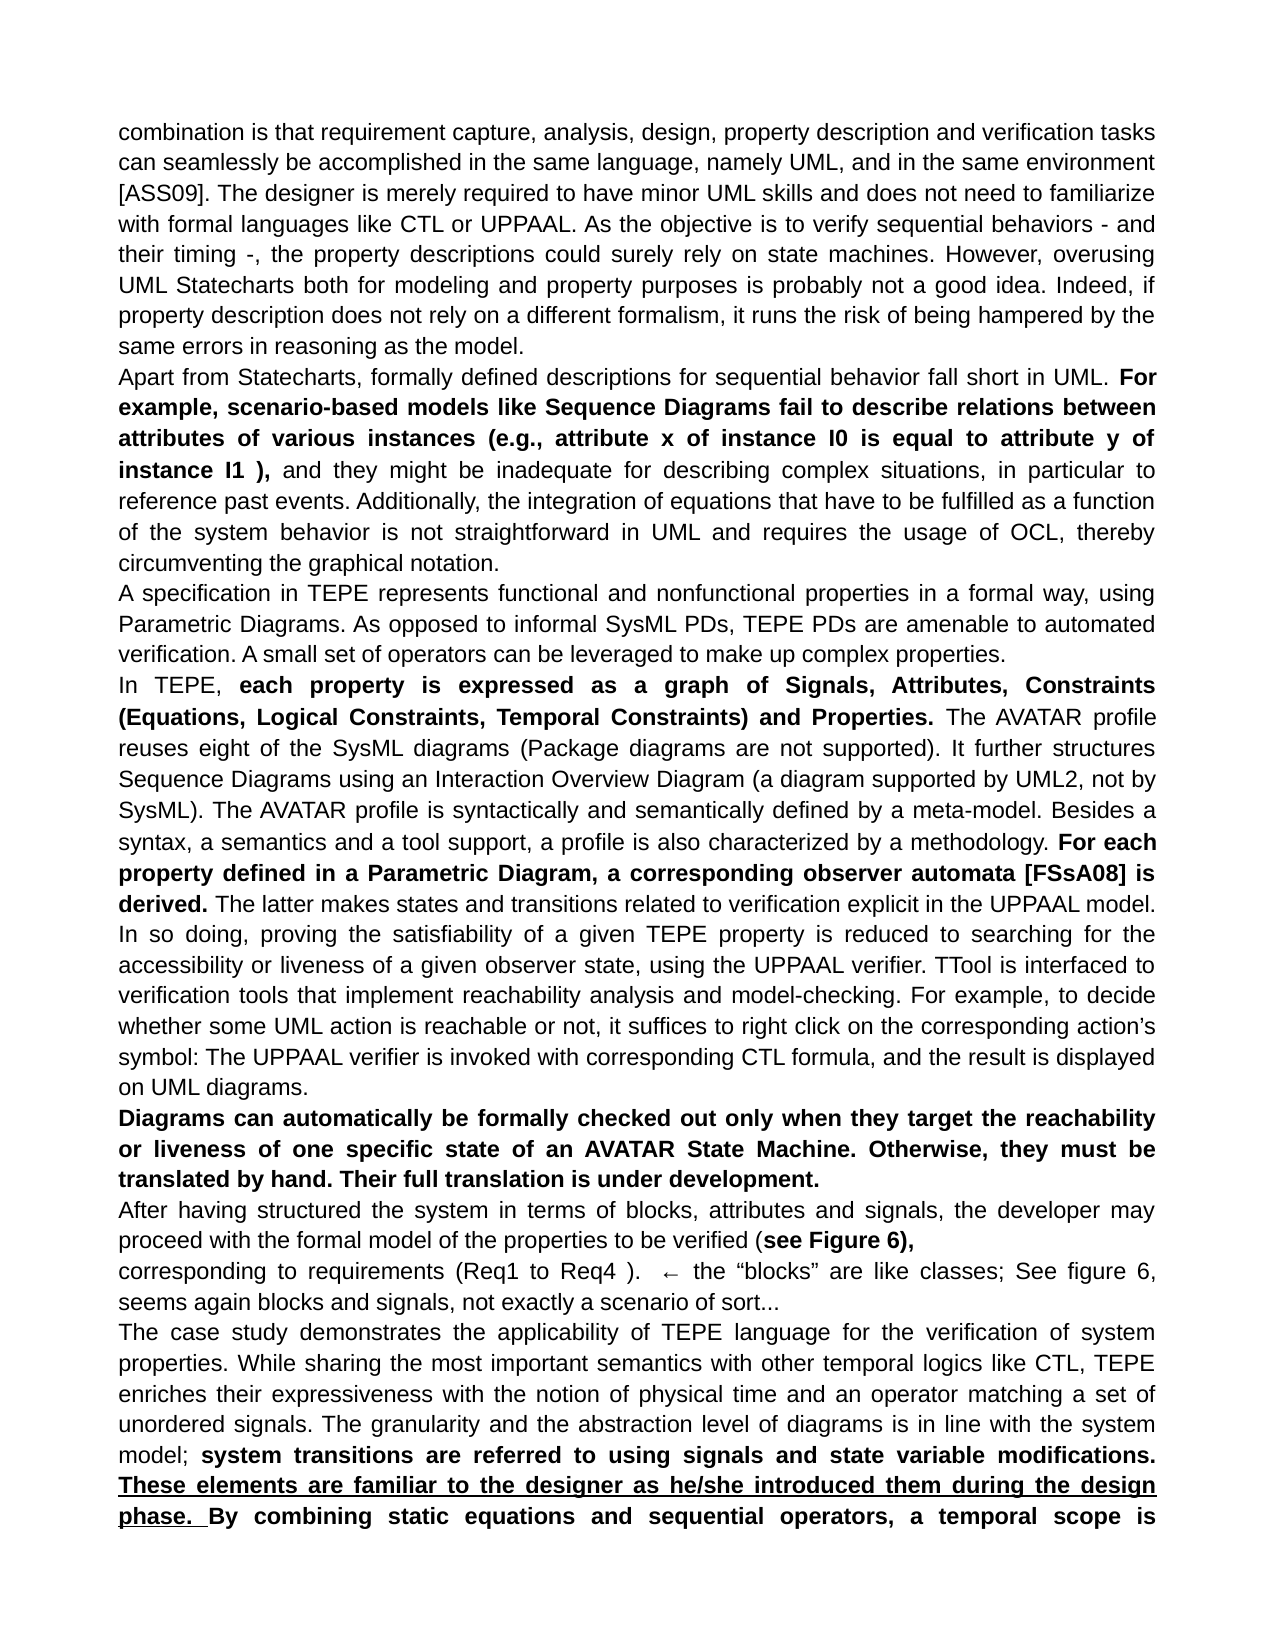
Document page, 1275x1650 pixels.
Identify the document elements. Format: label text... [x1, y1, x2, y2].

text After having structured the system in terms of blocks, attributes and signals, the developer may proceed with the formal model of the properties to be verified (see Figure 6), [118, 1196, 1157, 1254]
text A specification in TEPE represents functional and nonfunctional properties in a formal way, using Parametric Diagrams. As opposed to informal SysML PDs, TEPE PDs are amenable to automated verification. A small set of operators can be leveraged to make up complex properties. [118, 579, 1157, 668]
text Apart from Statecharts, formally defined descriptions for sequential behavior fall short in UML. For example, scenario-based models like Sequence Diagrams fail to describe relations between attributes of various instances (e.g., attribute x of instance I0 is equal to attribute y of instance I1 ), and they might be inadequate for describing complex situations, in particular to reference past events. Additionally, the integration of equations that have to be fulfilled as a function of the system behavior is not straightforward in UML and requires the usage of OCL, thereby circumventing the graphical notation. [118, 363, 1157, 576]
text phase. By combining static equations and sequential operators, a temporal scope is [118, 1497, 1157, 1529]
text corresponding to requirements (Req1 to Req4 ). ← the “blocks” are like classes; See figure 6, seems again blocks and signals, not exactly a scenario of sort... [118, 1257, 1157, 1315]
text Diagrams can automatically be formally checked out only when they target the reachability or liveness of one specific state of an AVATAR State Machine. Otherwise, they must be translated by hand. Their full translation is under development. [118, 1104, 1157, 1192]
text In TEPE, each property is expressed as a graph of Signals, Attributes, Constraints (Equations, Logical Constraints, Temporal Constraints) and Properties. The AVATAR profile reuses eight of the SysML diagrams (Package diagrams are not supported). It further structures Sequence Diagrams using an Interaction Overview Diagram (a diagram supported by UML2, not by SysML). The AVATAR profile is syntactically and semantically defined by a meta-model. Besides a syntax, a semantics and a tool support, a profile is also characterized by a methodology. For each property defined in a Parametric Diagram, a corresponding observer automata [FSsA08] is derived. The latter makes states and transitions related to verification explicit in the UPPAAL model. In so doing, proving the satisfiability of a given TEPE property is reduced to searching for the accessibility or liveness of a given observer state, using the UPPAAL verifier. TTool is interfaced to verification tools that implement reachability analysis and model-checking. For example, to decide whether some UML action is reachable or not, it suffices to right click on the corresponding action’s symbol: The UPPAAL verifier is invoked with corresponding CTL formula, and the result is displayed on UML diagrams. [118, 671, 1157, 1101]
text The case study demonstrates the applicability of TEPE language for the verification of system properties. While sharing the most important semantics with other temporal logics like CTL, TEPE enriches their expressiveness with the notion of physical time and an operator matching a set of unordered signals. The granularity and the abstraction level of diagrams is in line with the system model; system transitions are referred to using signals and state variable modifications. These elements are familiar to the designer as he/she introduced them during the design [118, 1319, 1157, 1495]
text combination is that requirement capture, analysis, design, property description and verification tasks can seamlessly be accomplished in the same language, namely UML, and in the same environment [ASS09]. The designer is merely required to have minor UML skills and does not need to familiarize with formal languages like CTL or UPPAAL. As the objective is to verify sequential behaviors - and their timing -, the property descriptions could surely rely on state machines. However, overusing UML Statecharts both for modeling and property purposes is probably not a good idea. Indeed, if property description does not rely on a different formalism, it runs the risk of being hampered by the same errors in reasoning as the model. [118, 118, 1157, 359]
